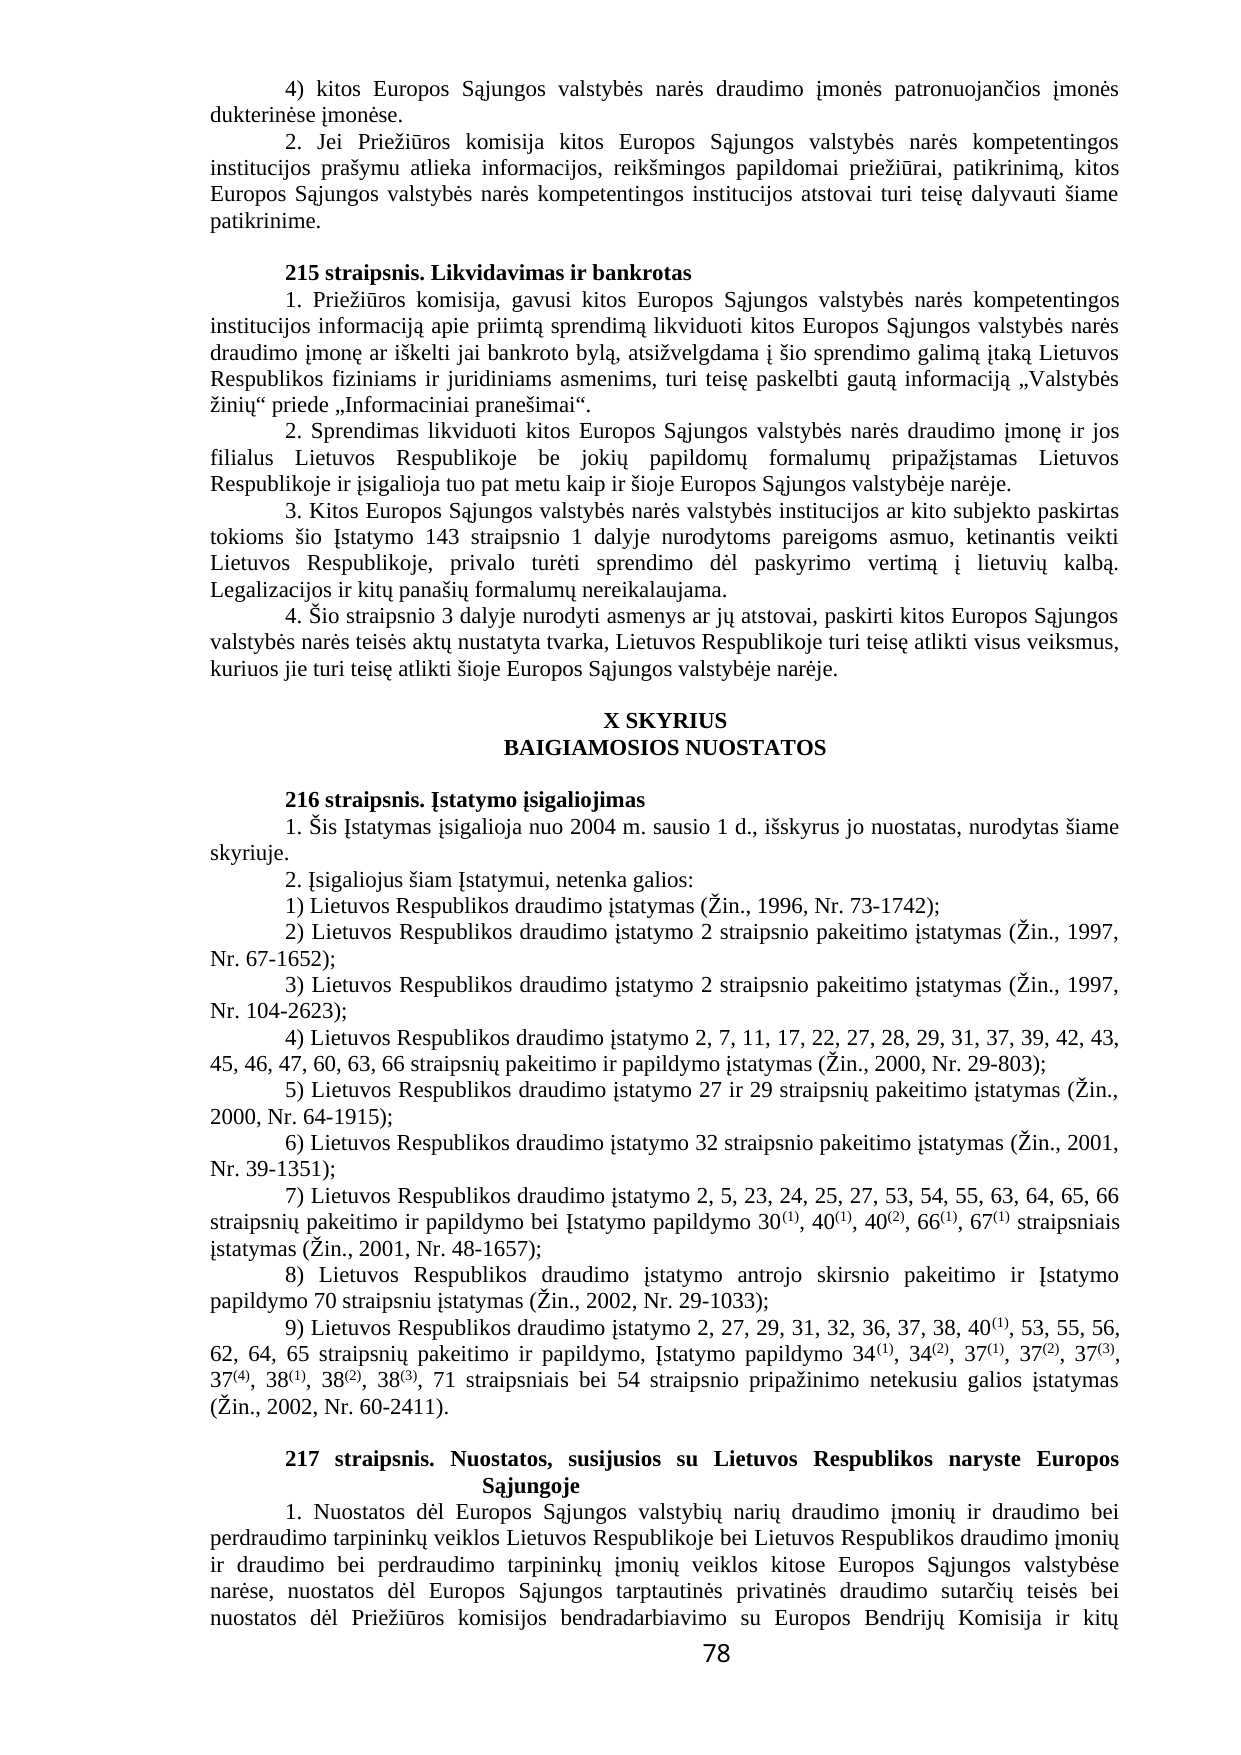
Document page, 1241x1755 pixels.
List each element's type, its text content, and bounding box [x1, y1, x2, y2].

text 5) Lietuvos Respublikos draudimo įstatymo 27 ir 29 straipsnių pakeitimo įstatymas (Žin., 2000, Nr. 64-1915); [210, 1076, 1120, 1129]
subtitle 216 straipsnis. Įstatymo įsigaliojimas [210, 787, 1120, 813]
text 4. Šio straipsnio 3 dalyje nurodyti asmenys ar jų atstovai, paskirti kitos Europos Sąjungos valstybės narės teisės aktų nustatyta tvarka, Lietuvos Respublikoje turi teisę atlikti visus veiksmus, kuriuos jie turi teisę atlikti šioje Europos Sąjungos valstybėje narėje. [210, 602, 1120, 681]
text 217 straipsnis. Nuostatos, susijusios su Lietuvos Respublikos naryste Europos Sąjungoje [285, 1445, 1120, 1498]
text 4) kitos Europos Sąjungos valstybės narės draudimo įmonės patronuojančios įmonės dukterinėse įmonėse. [210, 75, 1120, 128]
text 6) Lietuvos Respublikos draudimo įstatymo 32 straipsnio pakeitimo įstatymas (Žin., 2001, Nr. 39-1351); [210, 1129, 1120, 1182]
text 3. Kitos Europos Sąjungos valstybės narės valstybės institucijos ar kito subjekto paskirtas tokioms šio Įstatymo 143 straipsnio 1 dalyje nurodytoms pareigoms asmuo, ketinantis veikti Lietuvos Respublikoje, privalo turėti sprendimo dėl paskyrimo vertimą į lietuvių kalbą. Legalizacijos ir kitų panašių formalumų nereikalaujama. [210, 497, 1120, 602]
text 2) Lietuvos Respublikos draudimo įstatymo 2 straipsnio pakeitimo įstatymas (Žin., 1997, Nr. 67-1652); [210, 918, 1120, 971]
text 2. Įsigaliojus šiam Įstatymui, netenka galios: [210, 866, 1120, 892]
text 1. Priežiūros komisija, gavusi kitos Europos Sąjungos valstybės narės kompetentingos institucijos informaciją apie priimtą sprendimą likviduoti kitos Europos Sąjungos valstybės narės draudimo įmonę ar iškelti jai bankroto bylą, atsižvelgdama į šio sprendimo galimą įtaką Lietuvos Respublikos fiziniams ir juridiniams asmenims, turi teisę paskelbti gautą informaciją „Valstybės žinių“ priede „Informaciniai pranešimai“. [210, 286, 1120, 418]
text 9) Lietuvos Respublikos draudimo įstatymo 2, 27, 29, 31, 32, 36, 37, 38, 40(1), 53, 55, 56, 62, 64, 65 straipsnių pakeitimo ir papildymo, Įstatymo papildymo 34(1), 34(2), 37(1), 37(2), 37(3), 37(4), 38(1), 38(2), 38(3), 71 straipsniais bei 54 straipsnio pripažinimo netekusiu galios įstatymas (Žin., 2002, Nr. 60-2411). [210, 1314, 1120, 1419]
text 8) Lietuvos Respublikos draudimo įstatymo antrojo skirsnio pakeitimo ir Įstatymo papildymo 70 straipsniu įstatymas (Žin., 2002, Nr. 29-1033); [210, 1261, 1120, 1314]
text 3) Lietuvos Respublikos draudimo įstatymo 2 straipsnio pakeitimo įstatymas (Žin., 1997, Nr. 104-2623); [210, 971, 1120, 1024]
text 2. Sprendimas likviduoti kitos Europos Sąjungos valstybės narės draudimo įmonę ir jos filialus Lietuvos Respublikoje be jokių papildomų formalumų pripažįstamas Lietuvos Respublikoje ir įsigalioja tuo pat metu kaip ir šioje Europos Sąjungos valstybėje narėje. [210, 418, 1120, 497]
text 1) Lietuvos Respublikos draudimo įstatymas (Žin., 1996, Nr. 73-1742); [210, 892, 1120, 918]
subtitle 215 straipsnis. Likvidavimas ir bankrotas [210, 259, 1120, 286]
text 1. Nuostatos dėl Europos Sąjungos valstybių narių draudimo įmonių ir draudimo bei perdraudimo tarpininkų veiklos Lietuvos Respublikoje bei Lietuvos Respublikos draudimo įmonių ir draudimo bei perdraudimo tarpininkų įmonių veiklos kitose Europos Sąjungos valstybėse narėse, nuostatos dėl Europos Sąjungos tarptautinės privatinės draudimo sutarčių teisės bei nuostatos dėl Priežiūros komisijos bendradarbiavimo su Europos Bendrijų Komisija ir kitų [210, 1498, 1120, 1630]
text 1. Šis Įstatymas įsigalioja nuo 2004 m. sausio 1 d., išskyrus jo nuostatas, nurodytas šiame skyriuje. [210, 813, 1120, 866]
subtitle X SKYRIUS [210, 707, 1120, 734]
text BAIGIAMOSIOS NUOSTATOS [210, 734, 1120, 760]
text 2. Jei Priežiūros komisija kitos Europos Sąjungos valstybės narės kompetentingos institucijos prašymu atlieka informacijos, reikšmingos papildomai priežiūrai, patikrinimą, kitos Europos Sąjungos valstybės narės kompetentingos institucijos atstovai turi teisę dalyvauti šiame patikrinime. [210, 128, 1120, 233]
text 7) Lietuvos Respublikos draudimo įstatymo 2, 5, 23, 24, 25, 27, 53, 54, 55, 63, 64, 65, 66 straipsnių pakeitimo ir papildymo bei Įstatymo papildymo 30(1), 40(1), 40(2), 66(1), 67(1) straipsniais įstatymas (Žin., 2001, Nr. 48-1657); [210, 1182, 1120, 1261]
text 4) Lietuvos Respublikos draudimo įstatymo 2, 7, 11, 17, 22, 27, 28, 29, 31, 37, 39, 42, 43, 45, 46, 47, 60, 63, 66 straipsnių pakeitimo ir papildymo įstatymas (Žin., 2000, Nr. 29-803); [210, 1024, 1120, 1076]
